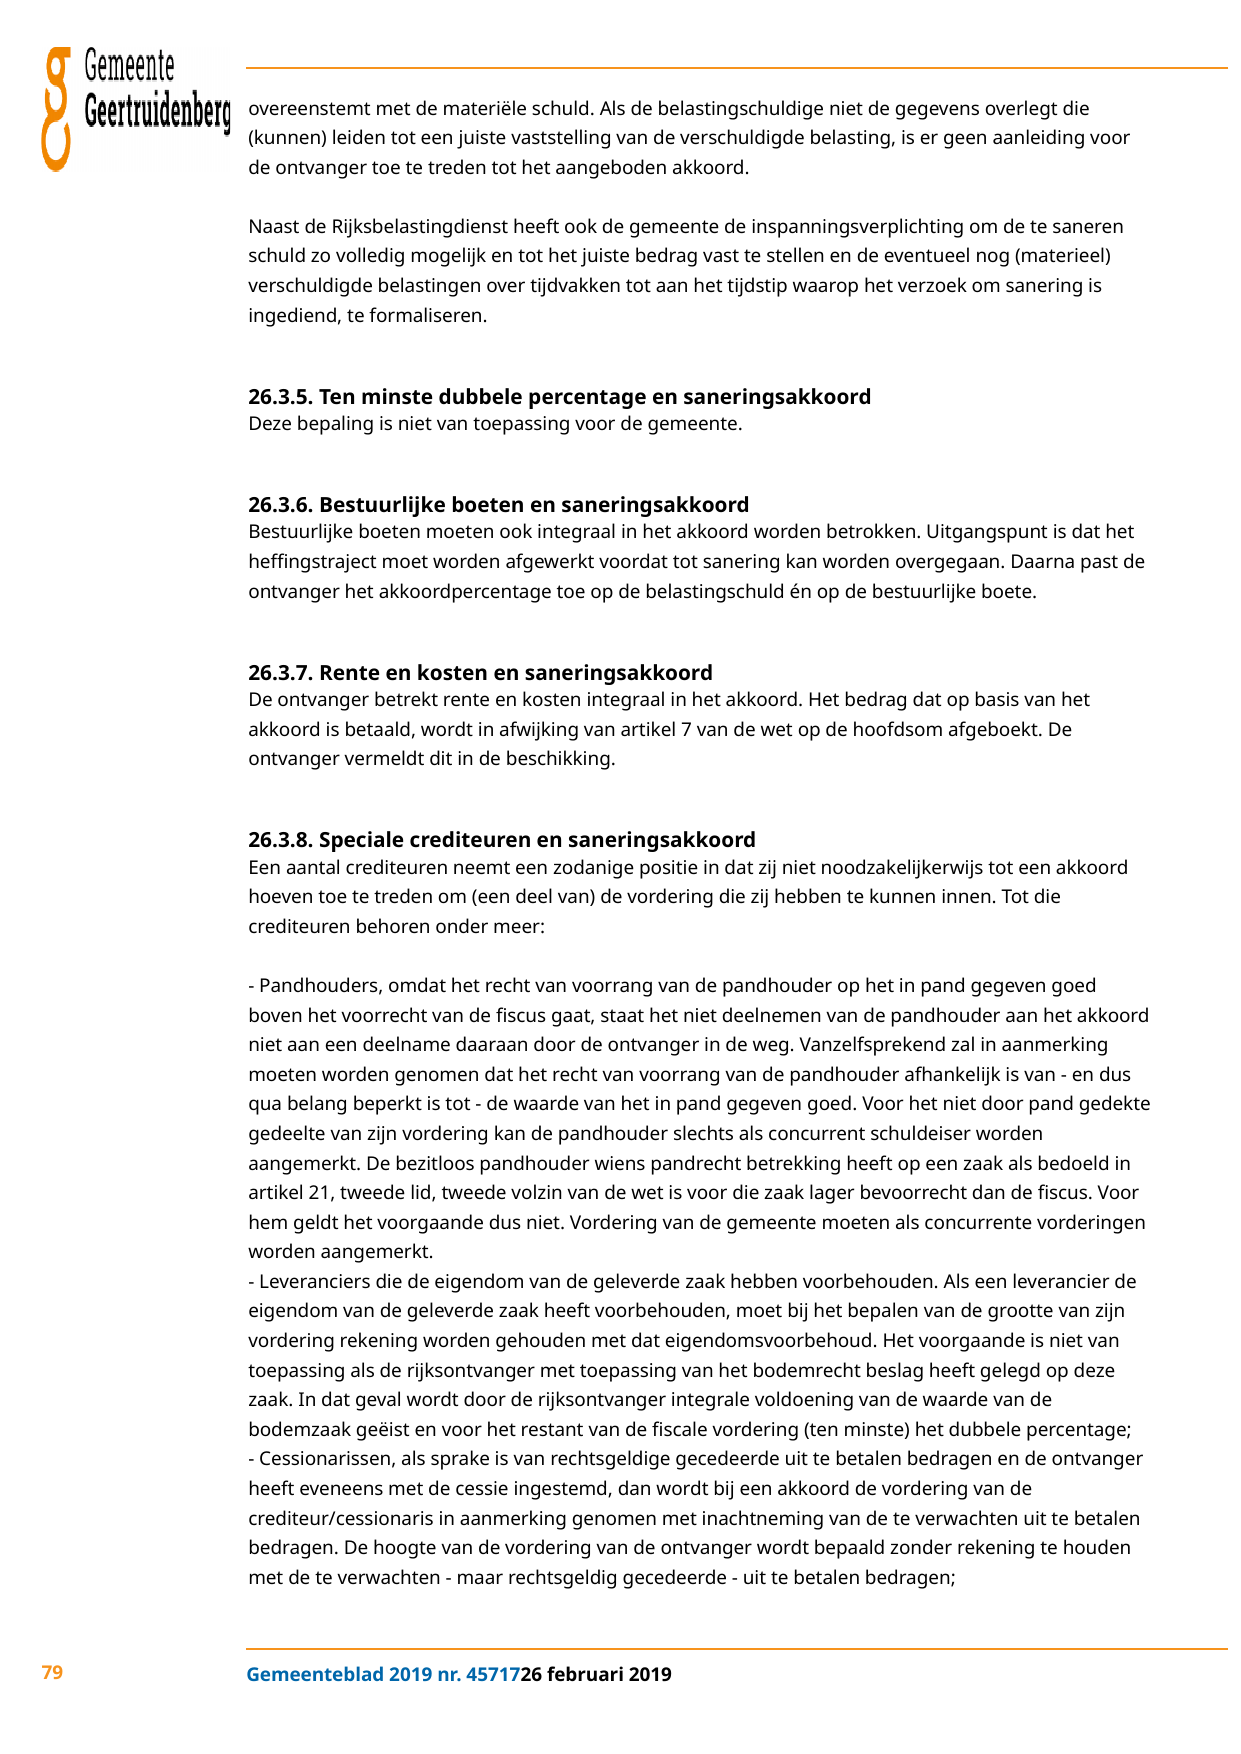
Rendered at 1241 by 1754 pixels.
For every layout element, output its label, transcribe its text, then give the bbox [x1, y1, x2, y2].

text Bestuurlijke boeten moeten ook integraal in het akkoord worden betrokken. Uitgangspunt is dat het heffingstraject moet worden afgewerkt voordat tot sanering kan worden overgegaan. Daarna past de ontvanger het akkoordpercentage toe op de belastingschuld én op de bestuurlijke boete. [248, 519, 1152, 604]
text 26.3.7. Rente en kosten en saneringsakkoord [248, 658, 1152, 686]
text Naast de Rijksbelastingdienst heeft ook de gemeente de inspanningsverplichting om de te saneren schuld zo volledig mogelijk en tot het juiste bedrag vast te stellen en de eventueel nog (materieel) verschuldigde belastingen over tijdvakken tot aan het tijdstip waarop het verzoek om sanering is ingediend, te formaliseren. [248, 213, 1152, 328]
text 26.3.5. Ten minste dubbele percentage en saneringsakkoord [248, 382, 1152, 410]
text De ontvanger betrekt rente en kosten integraal in het akkoord. Het bedrag dat op basis van het akkoord is betaald, wordt in afwijking van artikel 7 van de wet op de hoofdsom afgeboekt. De ontvanger vermeldt dit in de beschikking. [248, 686, 1152, 771]
text - Leveranciers die de eigendom van de geleverde zaak hebben voorbehouden. Als een leverancier de eigendom van de geleverde zaak heeft voorbehouden, moet bij het bepalen van de grootte van zijn vordering rekening worden gehouden met dat eigendomsvoorbehoud. Het voorgaande is niet van toepassing als de rijksontvanger met toepassing van het bodemrecht beslag heeft gelegd op deze zaak. In dat geval wordt door de rijksontvanger integrale voldoening van de waarde van de bodemzaak geëist en voor het restant van de fiscale vordering (ten minste) het dubbele percentage; [248, 1268, 1152, 1442]
text 26.3.8. Speciale crediteuren en saneringsakkoord [248, 826, 1152, 854]
text - Pandhouders, omdat het recht van voorrang van de pandhouder op het in pand gegeven goed boven het voorrecht van de fiscus gaat, staat het niet deelnemen van de pandhouder aan het akkoord niet aan een deelname daaraan door de ontvanger in de weg. Vanzelfsprekend zal in aanmerking moeten worden genomen dat het recht van voorrang van de pandhouder afhankelijk is van - en dus qua belang beperkt is tot - de waarde van het in pand gegeven goed. Voor het niet door pand gedekte gedeelte van zijn vordering kan de pandhouder slechts als concurrent schuldeiser worden aangemerkt. De bezitloos pandhouder wiens pandrecht betrekking heeft op een zaak als bedoeld in artikel 21, tweede lid, tweede volzin van de wet is voor die zaak lager bevoorrecht dan de fiscus. Voor hem geldt het voorgaande dus niet. Vordering van de gemeente moeten als concurrente vorderingen worden aangemerkt. [248, 972, 1152, 1264]
text overeenstemt met de materiële schuld. Als de belastingschuldige niet de gegevens overlegt die (kunnen) leiden tot een juiste vaststelling van de verschuldigde belasting, is er geen aanleiding voor de ontvanger toe te treden tot het aangeboden akkoord. [248, 95, 1152, 180]
text Deze bepaling is niet van toepassing voor de gemeente. [248, 410, 1152, 436]
picture [41, 47, 231, 172]
text 26.3.6. Bestuurlijke boeten en saneringsakkoord [248, 490, 1152, 519]
text - Cessionarissen, als sprake is van rechtsgeldige gecedeerde uit te betalen bedragen en de ontvanger heeft eveneens met de cessie ingestemd, dan wordt bij een akkoord de vordering van de crediteur/cessionaris in aanmerking genomen met inachtneming van de te verwachten uit te betalen bedragen. De hoogte van de vordering van de ontvanger wordt bepaald zonder rekening te houden met de te verwachten - maar rechtsgeldig gecedeerde - uit te betalen bedragen; [248, 1446, 1152, 1590]
text Een aantal crediteuren neemt een zodanige positie in dat zij niet noodzakelijkerwijs tot een akkoord hoeven toe te treden om (een deel van) de vordering die zij hebben te kunnen innen. Tot die crediteuren behoren onder meer: [248, 854, 1152, 939]
